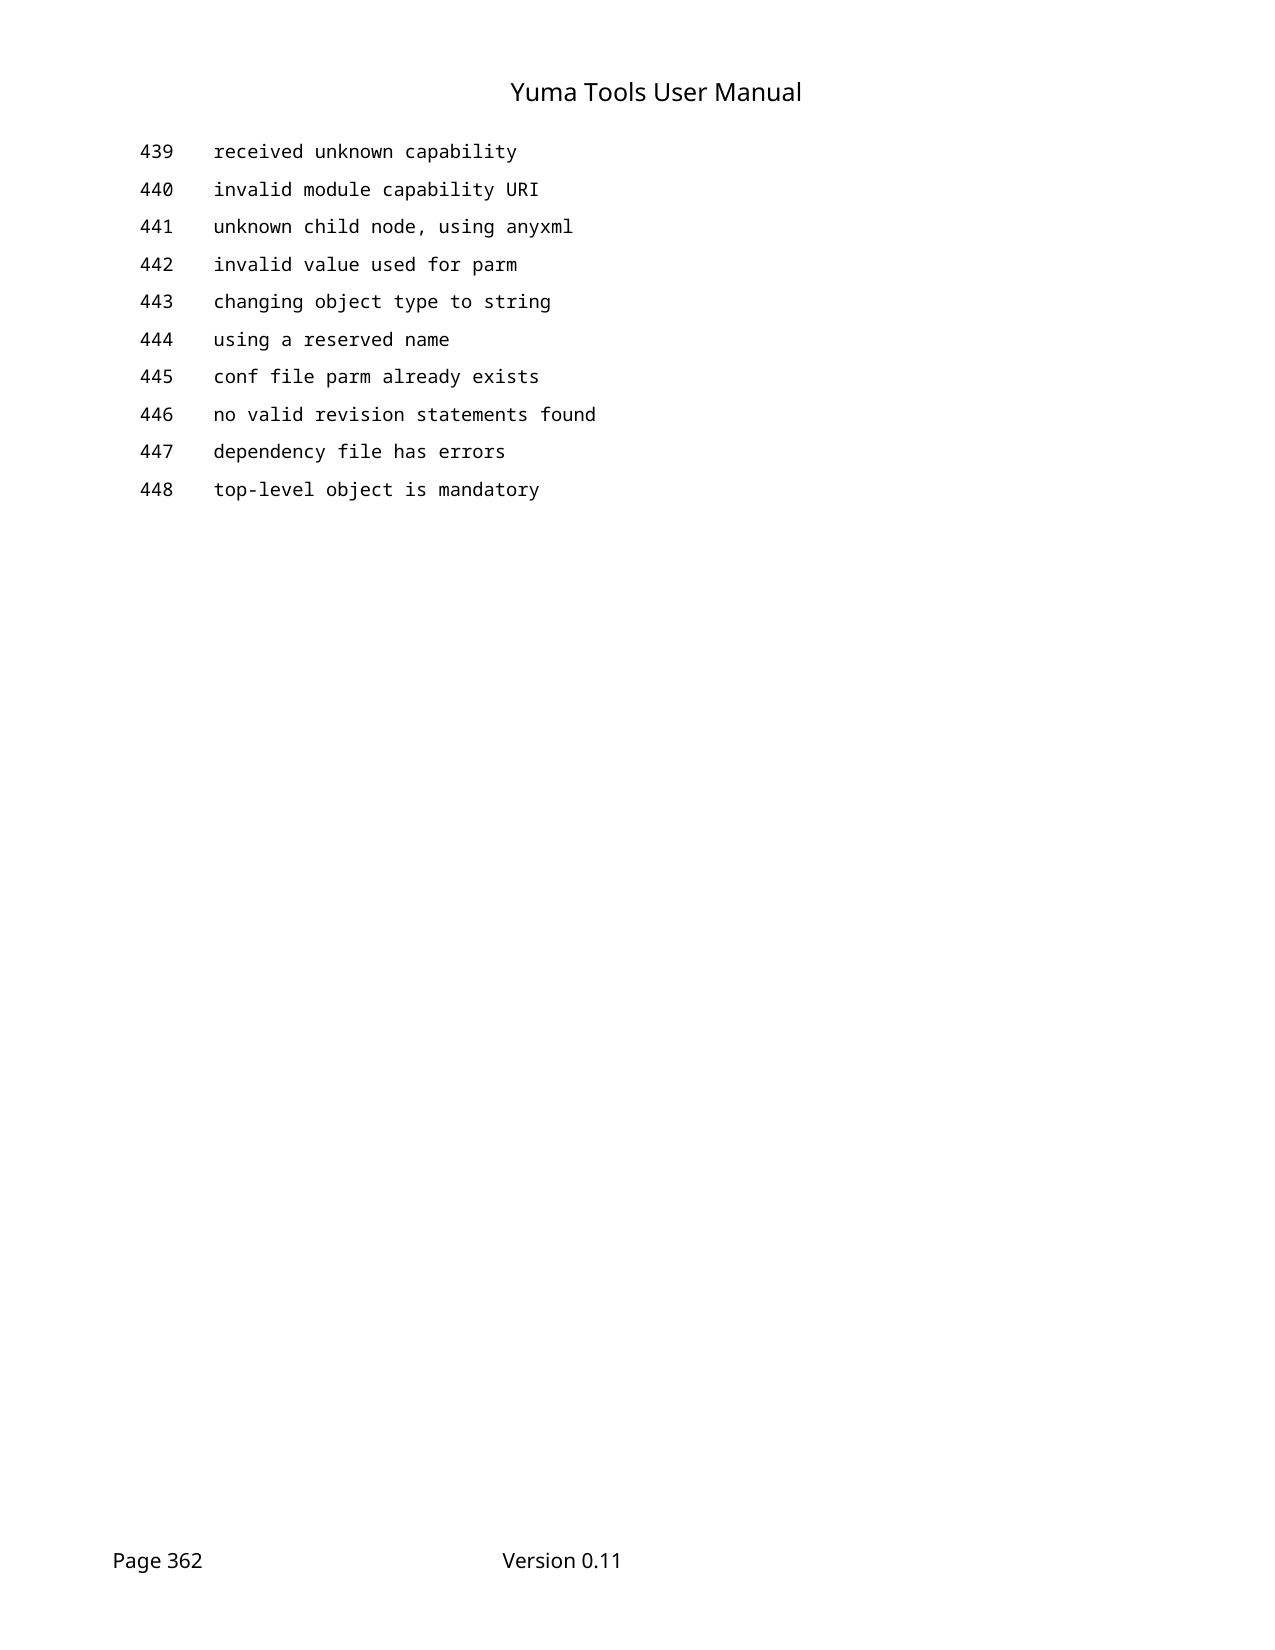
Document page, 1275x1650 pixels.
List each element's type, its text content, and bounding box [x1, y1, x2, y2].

text 443 changing object type to string [139, 288, 1200, 314]
text 448 top-level object is mandatory [139, 476, 1200, 502]
text 446 no valid revision statements found [139, 401, 1200, 427]
text 444 using a reserved name [139, 326, 1200, 352]
text 442 invalid value used for parm [139, 251, 1200, 277]
text 447 dependency file has errors [139, 438, 1200, 464]
text 439 received unknown capability [139, 138, 1200, 164]
text 445 conf file parm already exists [139, 363, 1200, 389]
text 440 invalid module capability URI [139, 176, 1200, 202]
text 441 unknown child node, using anyxml [139, 213, 1200, 239]
